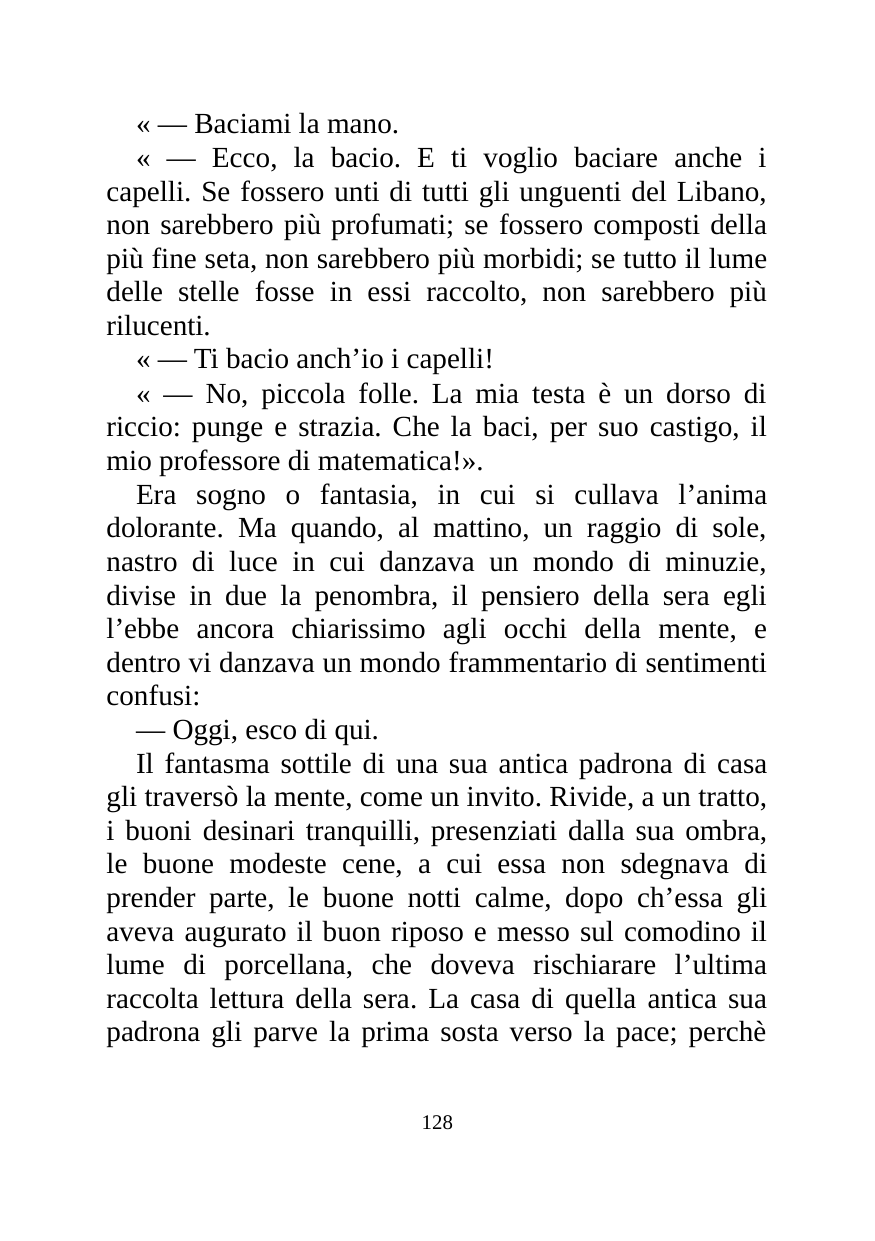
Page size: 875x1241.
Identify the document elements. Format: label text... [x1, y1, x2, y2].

text « — Ti bacio anch’io i capelli! [106, 342, 768, 375]
text Era sogno o fantasia, in cui si cullava l’anima dolorante. Ma quando, al mattino, un raggio di sole, nastro di luce in cui danzava un mondo di minuzie, divise in due la penombra, il pensiero della sera egli l’ebbe ancora chiarissimo agli occhi della mente, e dentro vi danzava un mondo frammentario di sentimenti confusi: [106, 477, 768, 712]
text « — Baciami la mano. [106, 106, 768, 140]
text « — No, piccola folle. La mia testa è un dorso di riccio: punge e strazia. Che la baci, per suo castigo, il mio professore di matematica!». [106, 376, 768, 476]
text — Oggi, esco di qui. [106, 712, 768, 745]
text « — Ecco, la bacio. E ti voglio baciare anche i capelli. Se fossero unti di tutti gli unguenti del Libano, non sarebbero più profumati; se fossero composti della più fine seta, non sarebbero più morbidi; se tutto il lume delle stelle fosse in essi raccolto, non sarebbero più rilucenti. [106, 140, 768, 342]
text Il fantasma sottile di una sua antica padrona di casa gli traversò la mente, come un invito. Rivide, a un tratto, i buoni desinari tranquilli, presenziati dalla sua ombra, le buone modeste cene, a cui essa non sdegnava di prender parte, le buone notti calme, dopo ch’essa gli aveva augurato il buon riposo e messo sul comodino il lume di porcellana, che doveva rischiarare l’ultima raccolta lettura della sera. La casa di quella antica sua padrona gli parve la prima sosta verso la pace; perchè [106, 746, 768, 1048]
